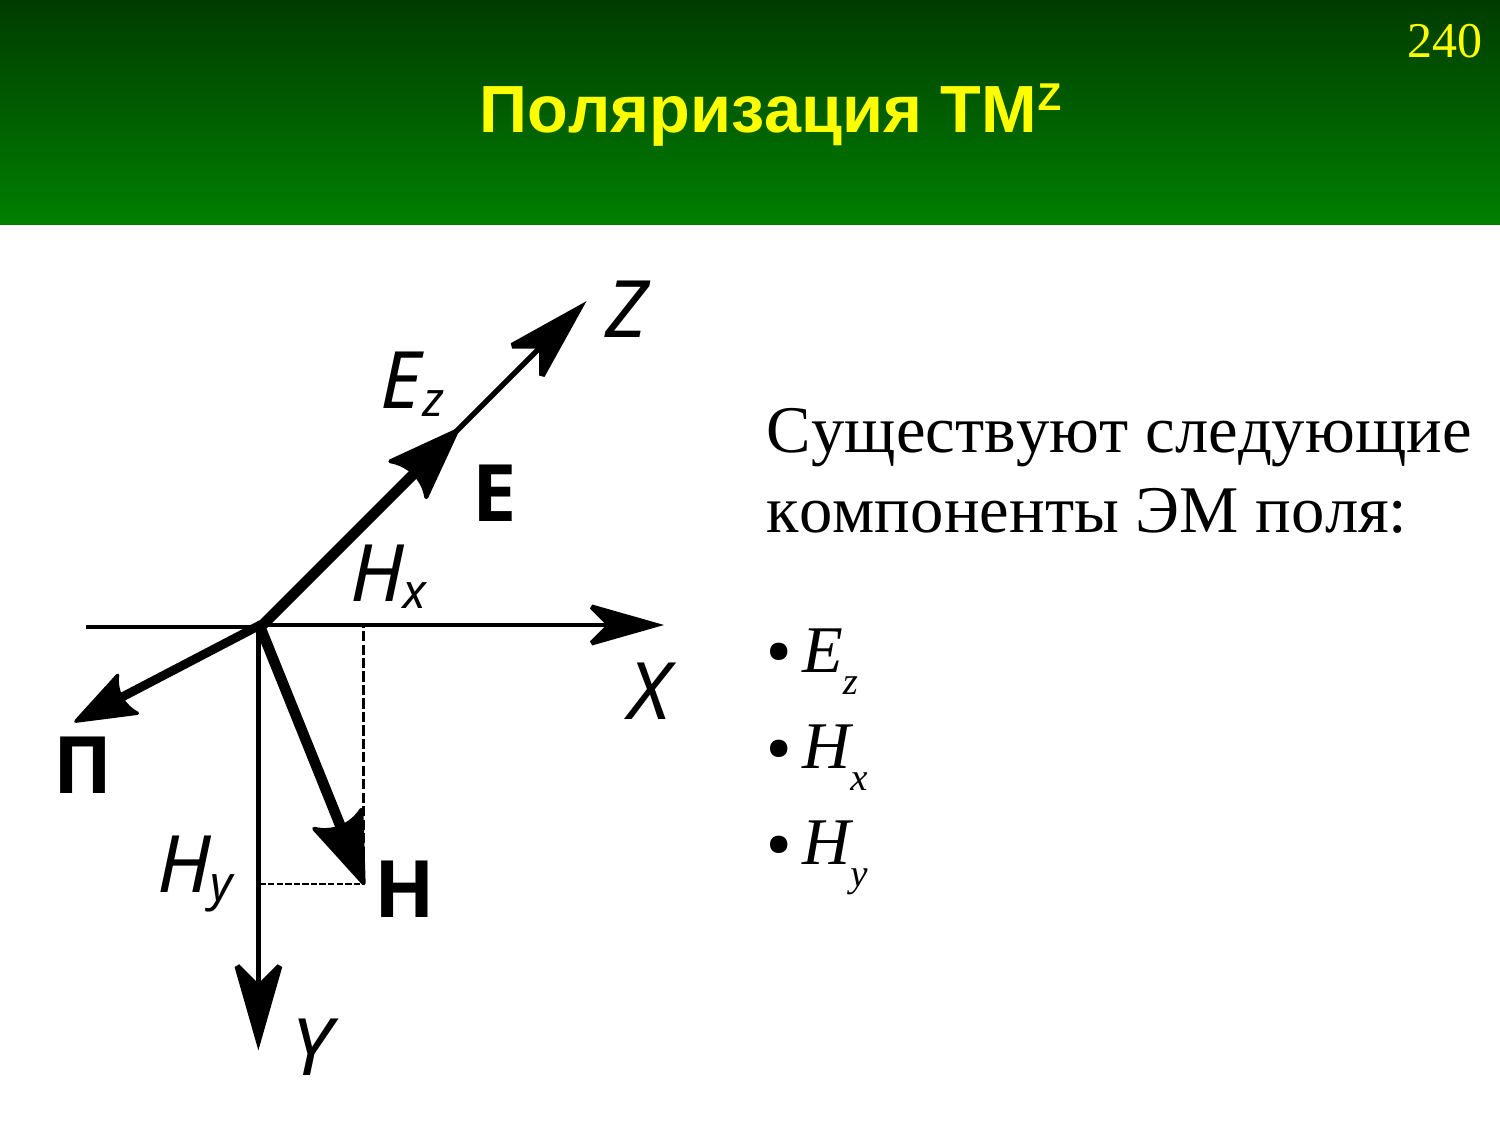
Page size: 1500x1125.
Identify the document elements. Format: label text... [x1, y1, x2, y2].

picture [60, 279, 684, 1076]
text_box Существуют следующие компоненты ЭМ поля: Ez Hx Hy [752, 378, 1488, 902]
title Поляризация TMZ [100, 7, 1441, 204]
